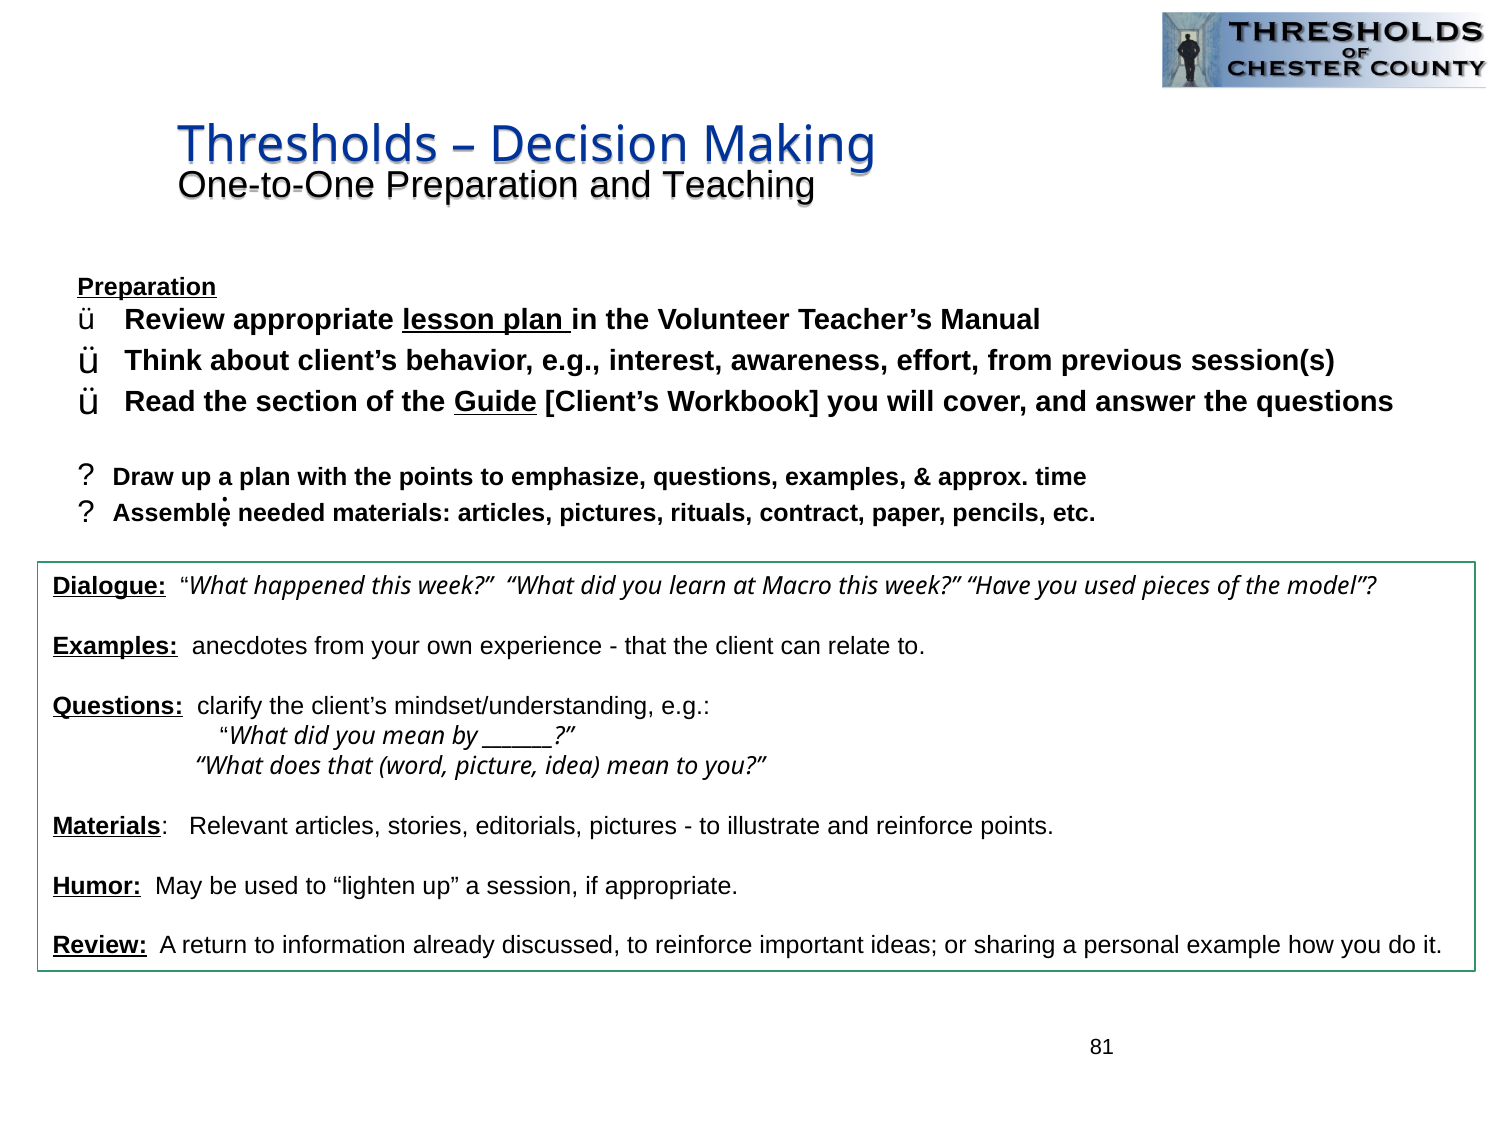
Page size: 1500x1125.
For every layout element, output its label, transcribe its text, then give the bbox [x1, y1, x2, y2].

text_box 81 [1074, 1025, 1388, 1101]
text_box Preparation Review appropriate lesson plan in the Volunteer Teacher’s Manual Think about client’s behavior, e.g., interest, awareness, effort, from previous session(s) Read the section of the Guide [Client’s Workbook] you will cover, and answer the questions Draw up a plan with the points to emphasize, questions, examples, & approx. time Assemble needed materials: articles, pictures, rituals, contract, paper, pencils, etc. [62, 262, 1450, 539]
text_box Dialogue: “What happened this week?” “What did you learn at Macro this week?” “Have you used pieces of the model”? Examples: anecdotes from your own experience - that the client can relate to. Questions: clarify the client’s mindset/understanding, e.g.: “What did you mean by _______?” “What does that (word, picture, idea) mean to you?” Materials: Relevant articles, stories, editorials, pictures - to illustrate and reinforce points. Humor: May be used to “lighten up” a session, if appropriate. Review: A return to information already discussed, to reinforce important ideas; or sharing a personal example how you do it. [37, 562, 1476, 972]
title Thresholds – Decision Making One-to-One Preparation and Teaching [162, 108, 1091, 221]
